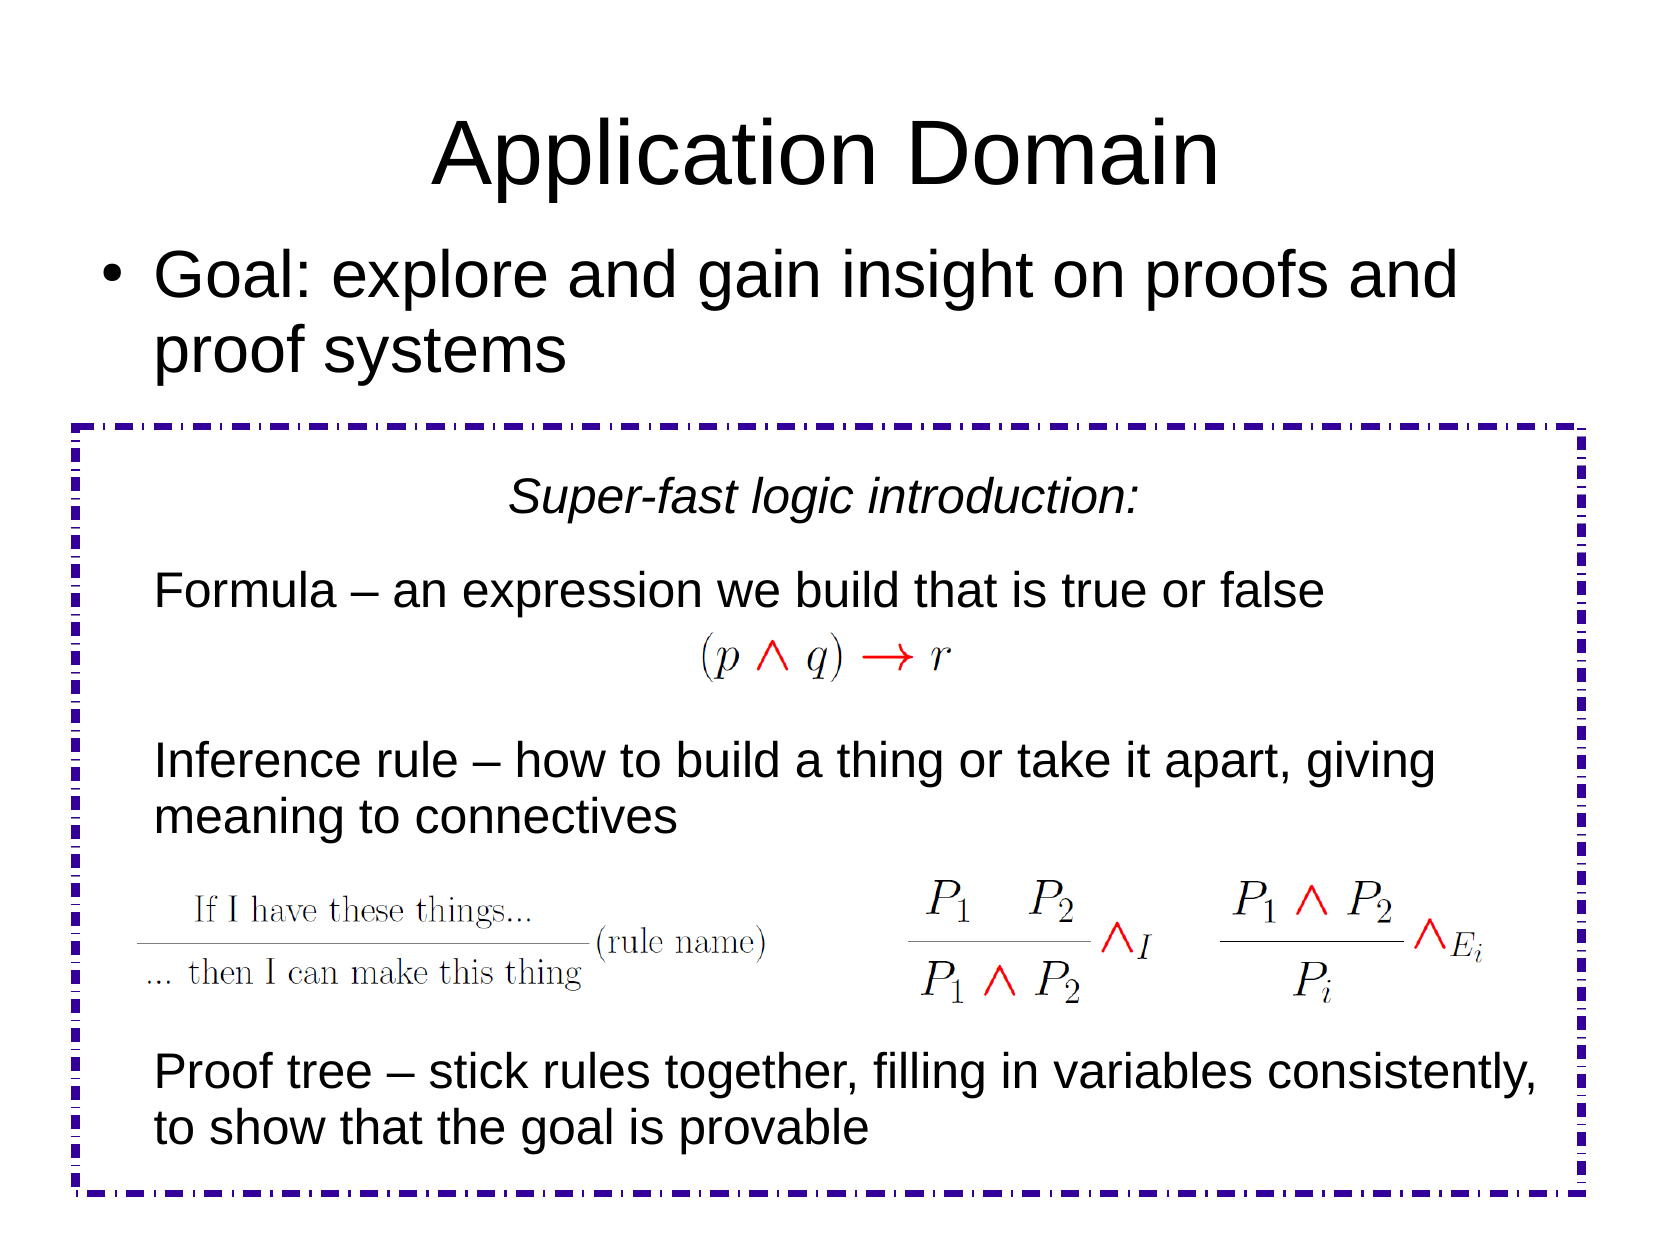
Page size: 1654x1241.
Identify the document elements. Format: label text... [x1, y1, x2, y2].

title Application Domain [82, 49, 1571, 237]
list Goal: explore and gain insight on proofs and proof systems Super-fast logic introduction: Formula – an expression we build that is true or false Inference rule – how to build a thing or take it apart, giving meaning to connectives Proof tree – stick rules together, filling in variables consistently, to show that the goal is provable [82, 237, 1571, 419]
picture [67, 419, 1591, 1201]
